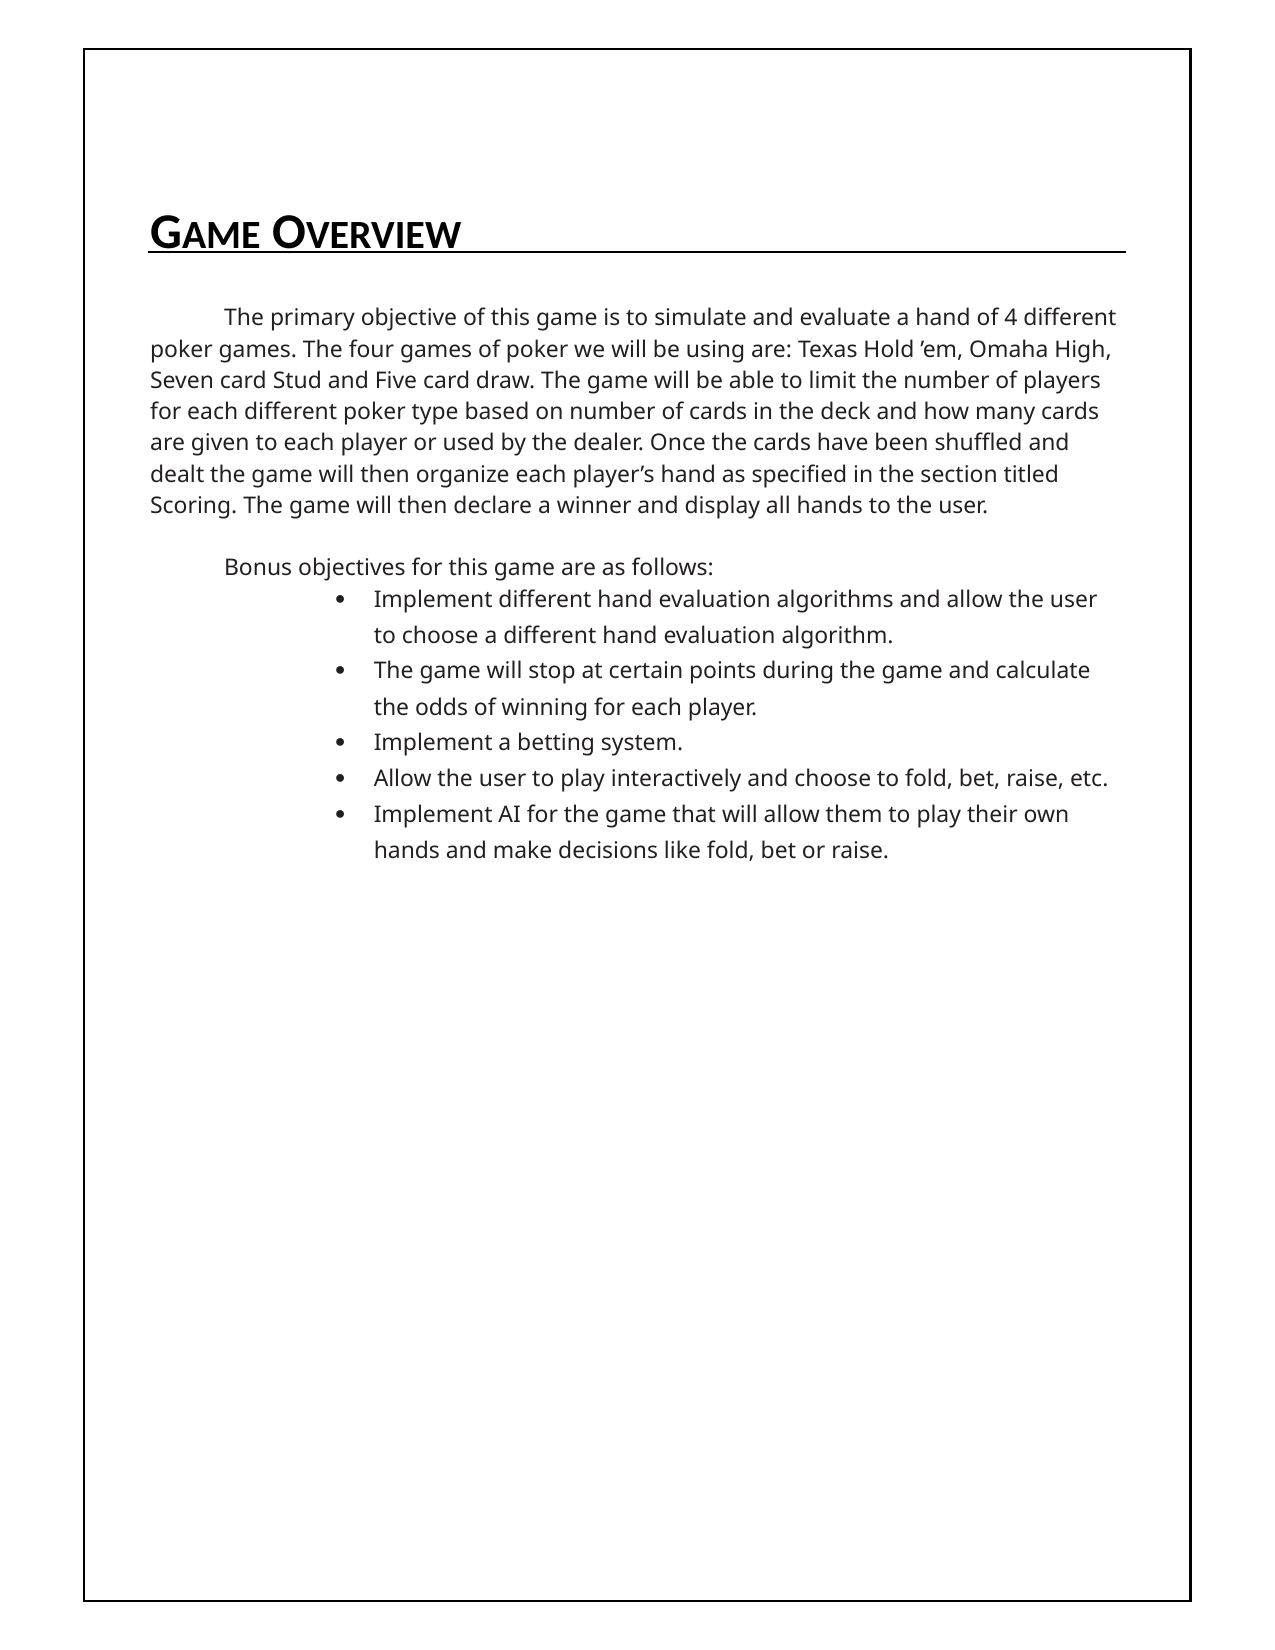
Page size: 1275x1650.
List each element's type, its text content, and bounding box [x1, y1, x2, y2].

list The game will stop at certain points during the game and calculate the odds of winning for each player. [336, 654, 1125, 722]
text Bonus objectives for this game are as follows: [150, 551, 1125, 583]
subtitle Game Overview [150, 200, 1125, 251]
list Implement AI for the game that will allow them to play their own hands and make decisions like fold, bet or raise. [336, 798, 1125, 865]
list Allow the user to play interactively and choose to fold, bet, raise, etc. [336, 762, 1125, 793]
text The primary objective of this game is to simulate and evaluate a hand of 4 different poker games. The four games of poker we will be using are: Texas Hold ’em, Omaha High, Seven card Stud and Five card draw. The game will be able to limit the number of players for each different poker type based on number of cards in the deck and how many cards are given to each player or used by the dealer. Once the cards have been shuffled and dealt the game will then organize each player’s hand as specified in the section titled Scoring. The game will then declare a winner and display all hands to the user. [150, 301, 1125, 520]
list Implement a betting system. [336, 726, 1125, 758]
list Implement different hand evaluation algorithms and allow the user to choose a different hand evaluation algorithm. [336, 583, 1125, 650]
subtitle [150, 253, 1125, 261]
